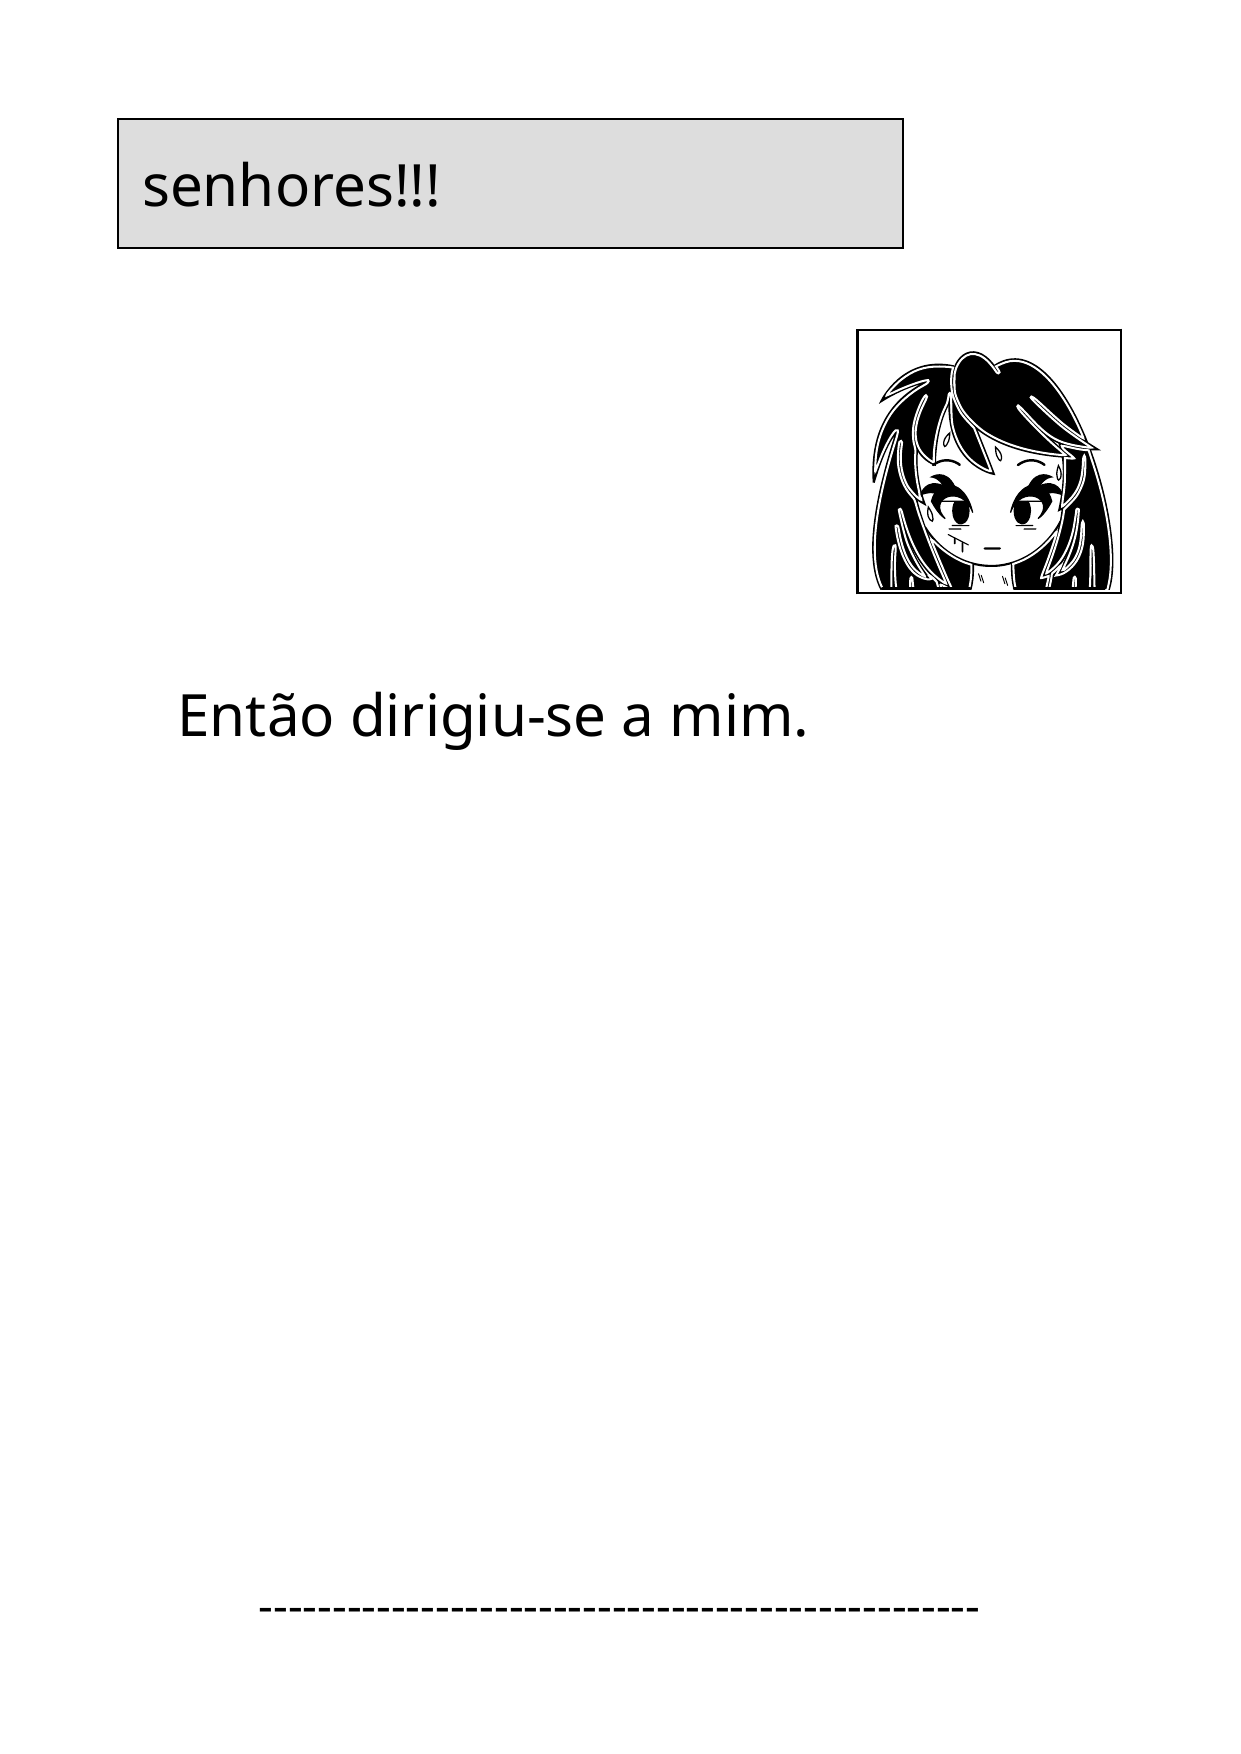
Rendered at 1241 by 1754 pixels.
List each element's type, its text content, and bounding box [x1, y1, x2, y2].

table_header senhores!!! [119, 120, 902, 247]
text Então dirigiu-se a mim. [118, 674, 1122, 753]
